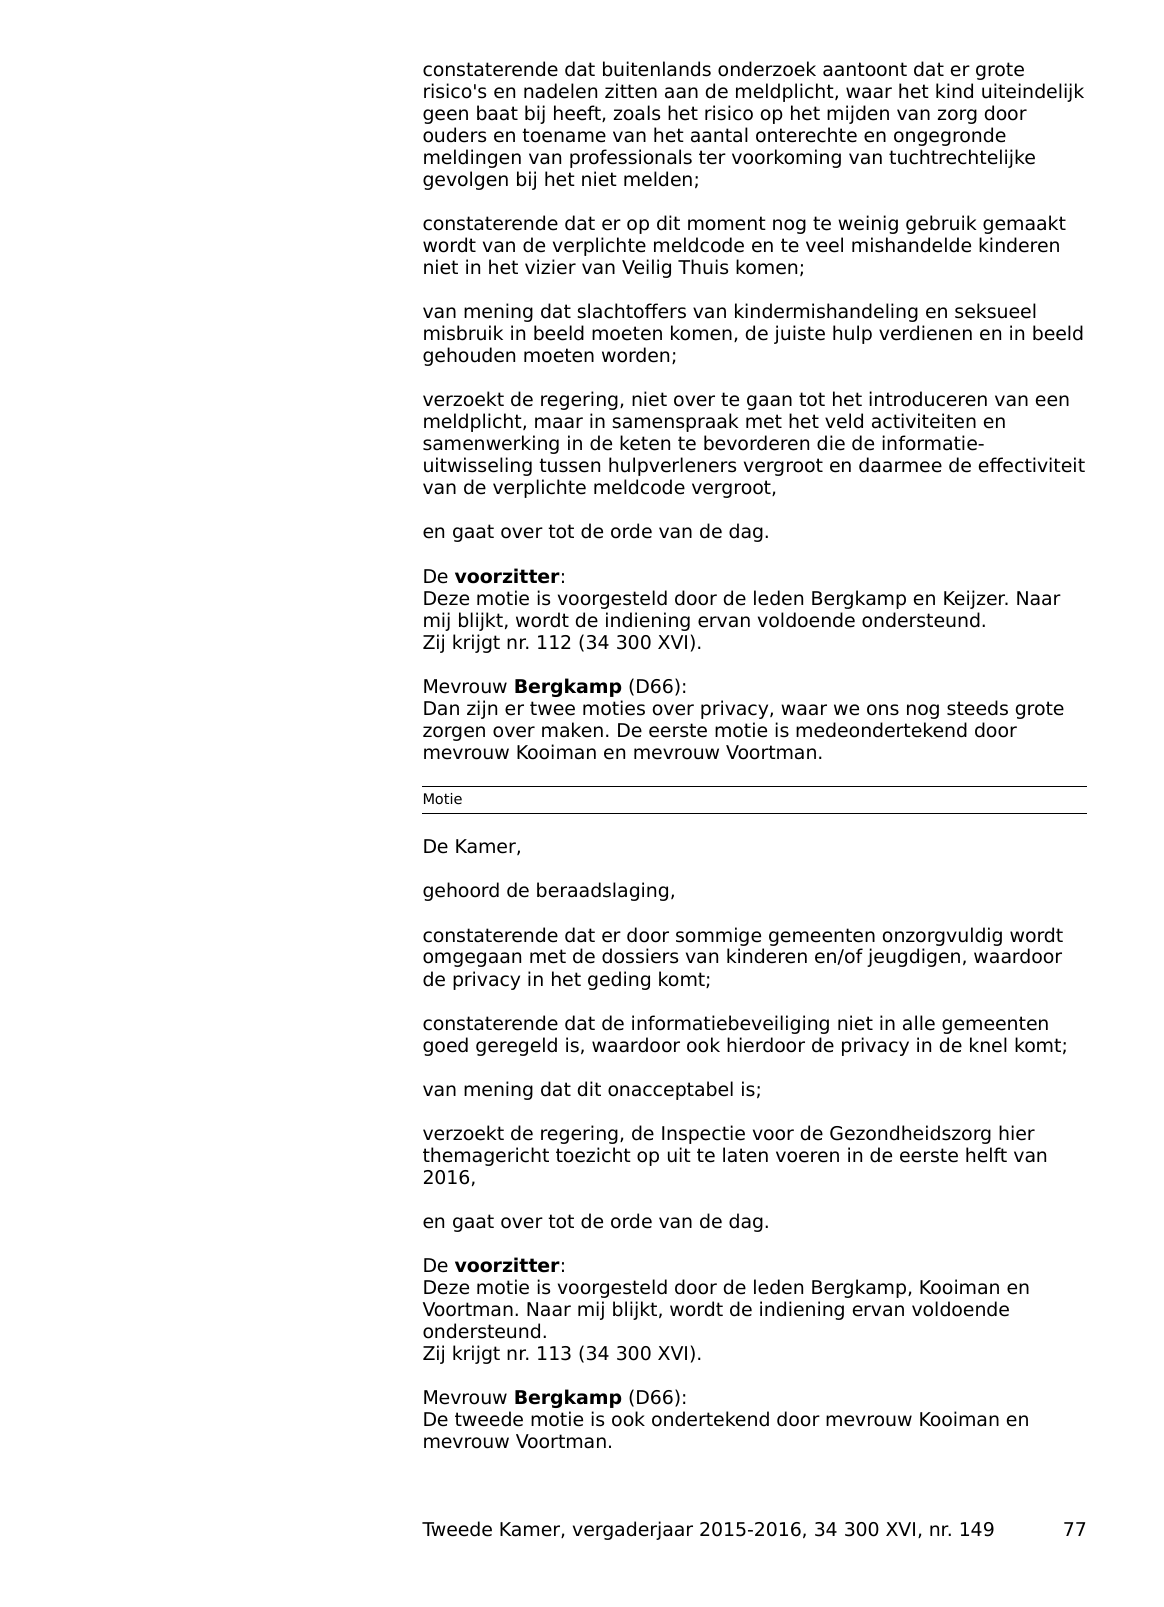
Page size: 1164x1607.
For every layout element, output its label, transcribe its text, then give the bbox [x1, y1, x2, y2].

text Mevrouw Bergkamp (D66): [422, 676, 1087, 698]
text Zij krijgt nr. 113 (34 300 XVI). [422, 1343, 1087, 1365]
text constaterende dat de informatiebeveiliging niet in alle gemeenten goed geregeld is, waardoor ook hierdoor de privacy in de knel komt; [422, 1013, 1087, 1057]
text verzoekt de regering, niet over te gaan tot het introduceren van een meldplicht, maar in samenspraak met het veld activiteiten en samenwerking in de keten te bevorderen die de informatie-uitwisseling tussen hulpverleners vergroot en daarmee de effectiviteit van de verplichte meldcode vergroot, [422, 389, 1087, 499]
text gehoord de beraadslaging, [422, 880, 1087, 902]
text Mevrouw Bergkamp (D66): [422, 1387, 1087, 1409]
text Deze motie is voorgesteld door de leden Bergkamp en Keijzer. Naar mij blijkt, wordt de indiening ervan voldoende ondersteund. [422, 588, 1087, 632]
text verzoekt de regering, de Inspectie voor de Gezondheidszorg hier themagericht toezicht op uit te laten voeren in de eerste helft van 2016, [422, 1123, 1087, 1189]
text Zij krijgt nr. 112 (34 300 XVI). [422, 632, 1087, 653]
text Deze motie is voorgesteld door de leden Bergkamp, Kooiman en Voortman. Naar mij blijkt, wordt de indiening ervan voldoende ondersteund. [422, 1277, 1087, 1343]
text constaterende dat buitenlands onderzoek aantoont dat er grote risico's en nadelen zitten aan de meldplicht, waar het kind uiteindelijk geen baat bij heeft, zoals het risico op het mijden van zorg door ouders en toename van het aantal onterechte en ongegronde meldingen van professionals ter voorkoming van tuchtrechtelijke gevolgen bij het niet melden; [422, 59, 1087, 191]
text constaterende dat er op dit moment nog te weinig gebruik gemaakt wordt van de verplichte meldcode en te veel mishandelde kinderen niet in het vizier van Veilig Thuis komen; [422, 213, 1087, 279]
text van mening dat dit onacceptabel is; [422, 1079, 1087, 1101]
text De Kamer, [422, 836, 1087, 858]
text en gaat over tot de orde van de dag. [422, 1211, 1087, 1233]
text Dan zijn er twee moties over privacy, waar we ons nog steeds grote zorgen over maken. De eerste motie is medeondertekend door mevrouw Kooiman en mevrouw Voortman. [422, 698, 1087, 764]
text De voorzitter: [422, 566, 1087, 588]
text en gaat over tot de orde van de dag. [422, 521, 1087, 543]
text van mening dat slachtoffers van kindermishandeling en seksueel misbruik in beeld moeten komen, de juiste hulp verdienen en in beeld gehouden moeten worden; [422, 301, 1087, 367]
table_header Motie [422, 787, 1087, 813]
text De voorzitter: [422, 1255, 1087, 1277]
text De tweede motie is ook ondertekend door mevrouw Kooiman en mevrouw Voortman. [422, 1409, 1087, 1453]
text constaterende dat er door sommige gemeenten onzorgvuldig wordt omgegaan met de dossiers van kinderen en/of jeugdigen, waardoor de privacy in het geding komt; [422, 924, 1087, 990]
